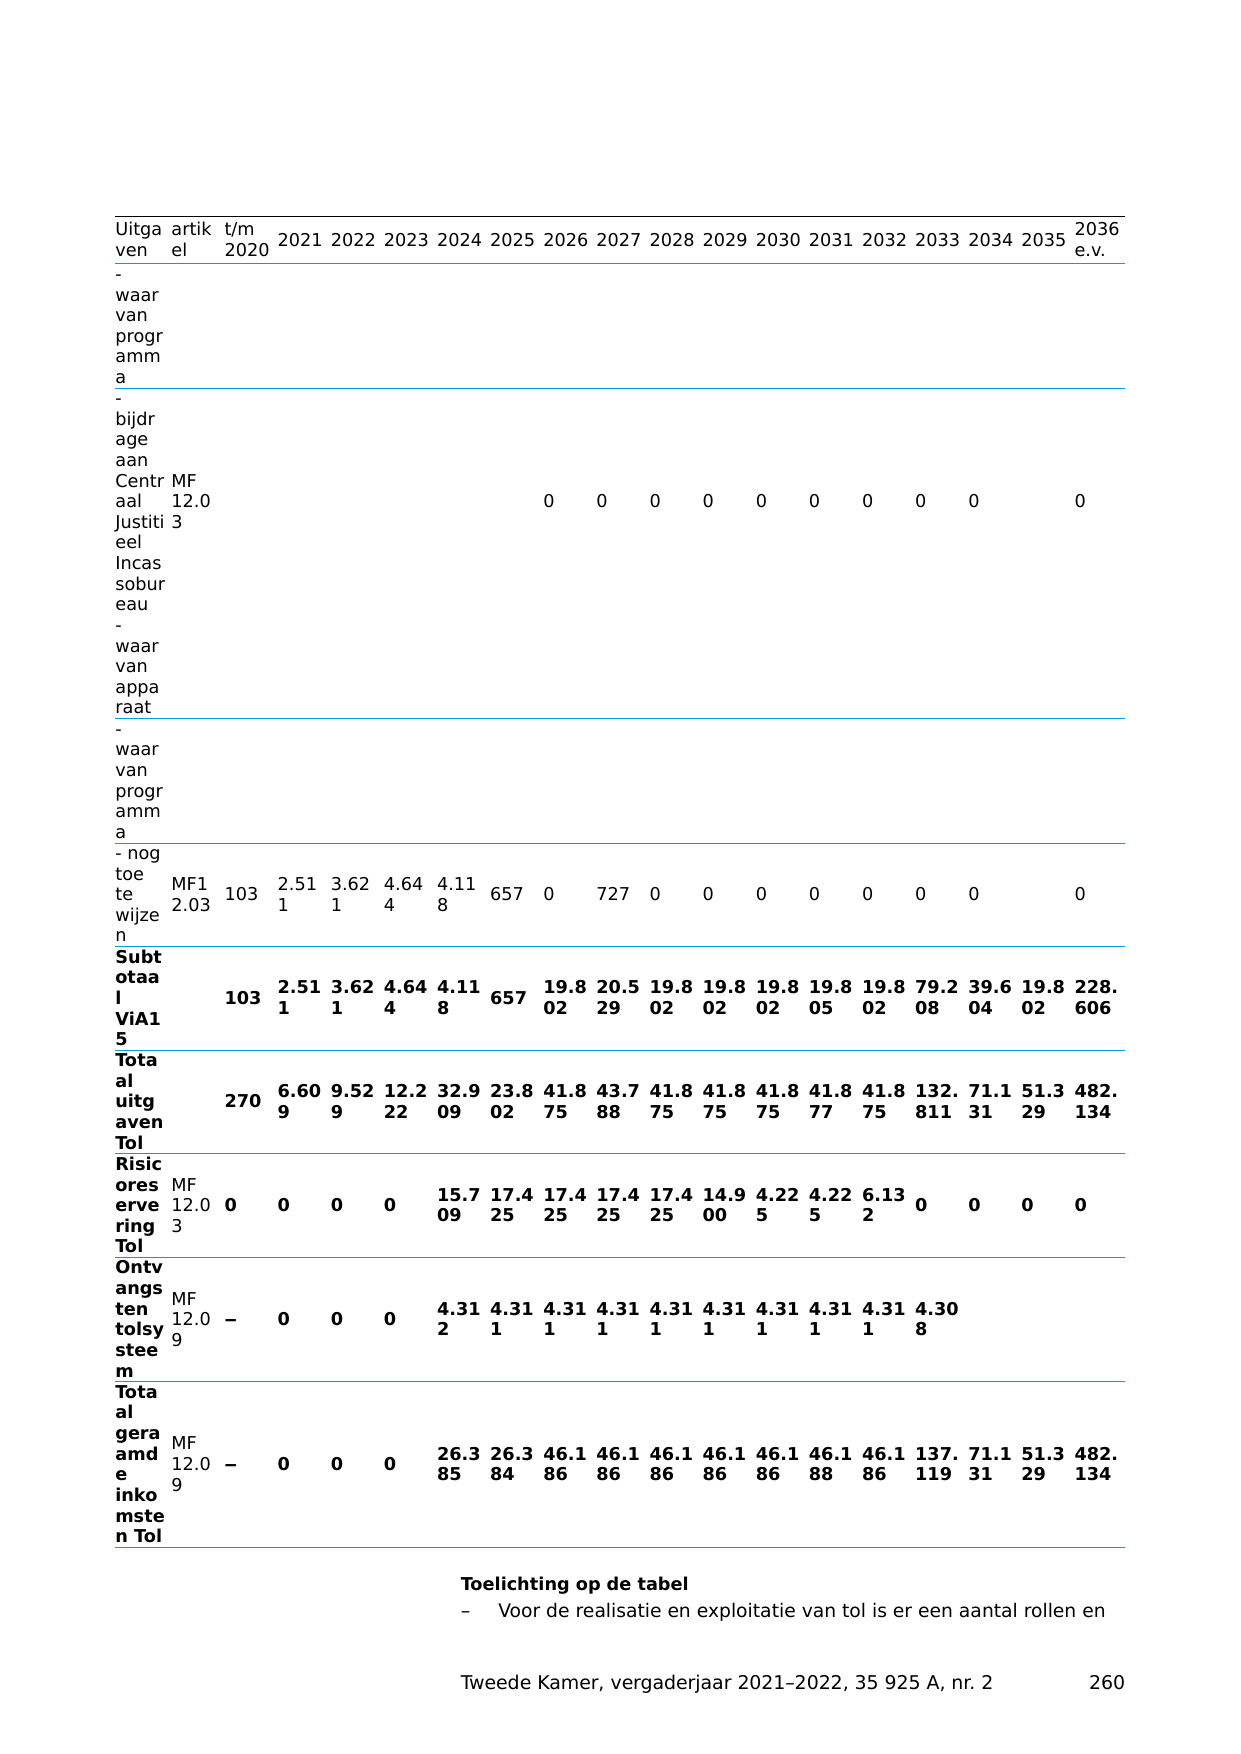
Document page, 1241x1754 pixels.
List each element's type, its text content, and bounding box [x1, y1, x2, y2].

table_cell - waarvan programma [115, 719, 168, 842]
table_cell [328, 615, 381, 718]
table_cell 4.311 [753, 1258, 806, 1381]
table_cell MF 12.03 [168, 1154, 221, 1257]
table_cell [965, 264, 1018, 388]
table_cell 41.875 [753, 1051, 806, 1153]
table_cell [1071, 615, 1125, 718]
table_cell - waarvan programma [115, 264, 168, 388]
table_cell 270 [221, 1051, 274, 1153]
table_cell 51.329 [1018, 1051, 1071, 1153]
table_cell 0 [328, 1154, 381, 1257]
table_cell 20.529 [593, 947, 646, 1050]
table_cell MF 12.09 [168, 1258, 221, 1381]
table_cell [700, 719, 753, 842]
table_cell [487, 389, 540, 615]
table_cell 32.909 [434, 1051, 487, 1153]
table_cell [753, 615, 806, 718]
table_cell 2021 [275, 217, 328, 263]
table_cell 137.119 [912, 1382, 965, 1547]
table_cell [806, 264, 859, 388]
table_cell [381, 389, 434, 615]
table_cell MF12.03 [168, 844, 221, 946]
table_cell 41.875 [646, 1051, 699, 1153]
table_cell 4.311 [540, 1258, 593, 1381]
table_cell [912, 264, 965, 388]
table_cell [381, 719, 434, 842]
table_cell 2035 [1018, 217, 1071, 263]
table_cell [1018, 1258, 1071, 1381]
table_cell t/m 2020 [221, 217, 274, 263]
table_cell [168, 615, 221, 718]
table_cell 6.132 [859, 1154, 912, 1257]
table_cell 2032 [859, 217, 912, 263]
table_cell 2034 [965, 217, 1018, 263]
table_cell [700, 264, 753, 388]
table_cell 657 [487, 844, 540, 946]
table_cell [328, 264, 381, 388]
table_cell 4.308 [912, 1258, 965, 1381]
table_cell [434, 264, 487, 388]
table_cell [487, 615, 540, 718]
table_cell 4.311 [646, 1258, 699, 1381]
table_cell - nog toe te wijzen [115, 844, 168, 946]
table_cell [806, 719, 859, 842]
table_cell 0 [912, 389, 965, 615]
table_cell 657 [487, 947, 540, 1050]
table_cell [275, 615, 328, 718]
table_cell 17.425 [540, 1154, 593, 1257]
table_cell [275, 719, 328, 842]
table_cell 4.118 [434, 844, 487, 946]
table_cell MF 12.09 [168, 1382, 221, 1547]
table_cell 2031 [806, 217, 859, 263]
table_cell [168, 947, 221, 1050]
table_cell Totaal uitgaven Tol [115, 1051, 168, 1153]
table_cell [540, 719, 593, 842]
table_cell 103 [221, 844, 274, 946]
table_cell [275, 264, 328, 388]
table_cell [168, 264, 221, 388]
table_cell 0 [328, 1382, 381, 1547]
table_cell [540, 264, 593, 388]
table_cell 2.511 [275, 947, 328, 1050]
table_header Tabel 101 Specificatie inkomsten en uitgaven (bedragen x € 1.000) [115, 191, 1125, 216]
table_cell 6.609 [275, 1051, 328, 1153]
table_cell [1018, 719, 1071, 842]
table_cell 0 [700, 389, 753, 615]
table_cell 41.875 [540, 1051, 593, 1153]
table_cell 0 [1071, 389, 1125, 615]
table_cell 71.131 [965, 1051, 1018, 1153]
table_cell 4.644 [381, 947, 434, 1050]
table_cell 19.802 [646, 947, 699, 1050]
table_cell 19.802 [700, 947, 753, 1050]
table_cell 0 [806, 389, 859, 615]
table_cell Uitgaven [115, 217, 168, 263]
table_cell ‒ [221, 1258, 274, 1381]
table_cell 4.312 [434, 1258, 487, 1381]
table_cell 41.875 [700, 1051, 753, 1153]
table_cell 132.811 [912, 1051, 965, 1153]
table_cell 4.311 [487, 1258, 540, 1381]
table_cell [646, 264, 699, 388]
table_cell 0 [1071, 1154, 1125, 1257]
table_cell 17.425 [646, 1154, 699, 1257]
table_cell [859, 719, 912, 842]
table_cell [965, 719, 1018, 842]
table_cell 0 [753, 389, 806, 615]
table_cell 2.511 [275, 844, 328, 946]
table_cell 46.188 [806, 1382, 859, 1547]
table_cell [221, 264, 274, 388]
table_cell [487, 264, 540, 388]
table_cell 46.186 [700, 1382, 753, 1547]
table_cell 26.384 [487, 1382, 540, 1547]
table_cell 2036 e.v. [1071, 217, 1125, 263]
table_cell [965, 1258, 1018, 1381]
table_cell 39.604 [965, 947, 1018, 1050]
table_cell 4.311 [859, 1258, 912, 1381]
table_cell [221, 719, 274, 842]
table_cell 228.606 [1071, 947, 1125, 1050]
table_cell 41.877 [806, 1051, 859, 1153]
table_cell 0 [381, 1258, 434, 1381]
table_cell [912, 615, 965, 718]
table_cell 0 [965, 389, 1018, 615]
table_cell Risicoreservering Tol [115, 1154, 168, 1257]
table_cell [168, 719, 221, 842]
table_cell [1018, 389, 1071, 615]
table_cell 4.118 [434, 947, 487, 1050]
text Toelichting op de tabel [461, 1572, 1125, 1595]
table_cell [859, 615, 912, 718]
table_cell 0 [381, 1154, 434, 1257]
table_cell 46.186 [593, 1382, 646, 1547]
table_cell [221, 615, 274, 718]
table_cell 0 [1071, 844, 1125, 946]
table_cell 0 [646, 844, 699, 946]
table_cell 0 [540, 389, 593, 615]
table_cell 0 [965, 844, 1018, 946]
table_cell 0 [753, 844, 806, 946]
table_cell 2028 [646, 217, 699, 263]
table_cell 0 [381, 1382, 434, 1547]
table_cell [381, 615, 434, 718]
table_cell ‒ [221, 1382, 274, 1547]
table_cell [753, 264, 806, 388]
table_cell [540, 615, 593, 718]
table_cell [1018, 264, 1071, 388]
table_cell [806, 615, 859, 718]
table_cell 0 [221, 1154, 274, 1257]
table_cell 79.208 [912, 947, 965, 1050]
table_cell 2023 [381, 217, 434, 263]
table_cell 19.802 [540, 947, 593, 1050]
table_cell [646, 719, 699, 842]
table_cell [1018, 615, 1071, 718]
table_cell Subtotaal ViA15 [115, 947, 168, 1050]
table_cell 0 [275, 1382, 328, 1547]
table_cell [859, 264, 912, 388]
table_cell 26.385 [434, 1382, 487, 1547]
table_cell 46.186 [540, 1382, 593, 1547]
table_cell 17.425 [487, 1154, 540, 1257]
table_cell 12.222 [381, 1051, 434, 1153]
table_cell 0 [275, 1154, 328, 1257]
table_cell 19.805 [806, 947, 859, 1050]
table_cell 0 [1018, 1154, 1071, 1257]
table_cell 2025 [487, 217, 540, 263]
table_cell 2030 [753, 217, 806, 263]
table_cell [965, 615, 1018, 718]
table_cell 41.875 [859, 1051, 912, 1153]
table_cell 43.788 [593, 1051, 646, 1153]
table_cell [168, 1051, 221, 1153]
table_cell Ontvangsten tolsysteem [115, 1258, 168, 1381]
table_cell [700, 615, 753, 718]
table_cell [1071, 719, 1125, 842]
table_cell 2033 [912, 217, 965, 263]
table_cell 0 [646, 389, 699, 615]
table_cell 46.186 [753, 1382, 806, 1547]
table_cell [221, 389, 274, 615]
table_cell [753, 719, 806, 842]
list Voor de realisatie en exploitatie van tol is er een aantal rollen en [461, 1597, 1125, 1622]
table_cell [593, 719, 646, 842]
table_cell 3.621 [328, 844, 381, 946]
table_cell 2026 [540, 217, 593, 263]
table_cell 0 [275, 1258, 328, 1381]
table_cell [1071, 1258, 1125, 1381]
table_cell [434, 719, 487, 842]
table_cell [1018, 844, 1071, 946]
table_cell [593, 615, 646, 718]
table_cell artikel [168, 217, 221, 263]
table_cell 2027 [593, 217, 646, 263]
table_cell [381, 264, 434, 388]
table_cell 2029 [700, 217, 753, 263]
table_cell 0 [912, 1154, 965, 1257]
table_cell 4.311 [806, 1258, 859, 1381]
table_cell 4.311 [593, 1258, 646, 1381]
table_cell 482.134 [1071, 1382, 1125, 1547]
table_cell 482.134 [1071, 1051, 1125, 1153]
table_cell 4.644 [381, 844, 434, 946]
table_cell 103 [221, 947, 274, 1050]
table_cell 19.802 [859, 947, 912, 1050]
table_cell MF 12.03 [168, 389, 221, 615]
table_cell 0 [859, 844, 912, 946]
table_cell [1071, 264, 1125, 388]
table_cell [912, 719, 965, 842]
table_cell 0 [806, 844, 859, 946]
table_cell [593, 264, 646, 388]
table_cell Totaal geraamde inkomsten Tol [115, 1382, 168, 1547]
table_cell - waarvan apparaat [115, 615, 168, 718]
table_cell 2024 [434, 217, 487, 263]
table_cell 0 [540, 844, 593, 946]
table_cell 0 [593, 389, 646, 615]
table_cell [328, 389, 381, 615]
table_cell 51.329 [1018, 1382, 1071, 1547]
table_cell 23.802 [487, 1051, 540, 1153]
table_cell 727 [593, 844, 646, 946]
table_cell 2022 [328, 217, 381, 263]
table_cell 4.225 [753, 1154, 806, 1257]
table_cell 0 [965, 1154, 1018, 1257]
table_cell 0 [700, 844, 753, 946]
table_cell [434, 615, 487, 718]
table_cell 46.186 [859, 1382, 912, 1547]
table_cell 17.425 [593, 1154, 646, 1257]
table_cell [275, 389, 328, 615]
table_cell 46.186 [646, 1382, 699, 1547]
table_cell 4.311 [700, 1258, 753, 1381]
table_cell [434, 389, 487, 615]
table_cell [328, 719, 381, 842]
table_cell 0 [328, 1258, 381, 1381]
table_cell 0 [912, 844, 965, 946]
table_cell 4.225 [806, 1154, 859, 1257]
table_cell 14.900 [700, 1154, 753, 1257]
table_cell 0 [859, 389, 912, 615]
table_cell 19.802 [1018, 947, 1071, 1050]
table_cell 15.709 [434, 1154, 487, 1257]
table_cell [487, 719, 540, 842]
table_cell 71.131 [965, 1382, 1018, 1547]
table_cell - bijdrage aan Centraal Justitieel Incassobureau [115, 389, 168, 615]
table_cell [646, 615, 699, 718]
table_cell 3.621 [328, 947, 381, 1050]
table_cell 19.802 [753, 947, 806, 1050]
table_cell 9.529 [328, 1051, 381, 1153]
